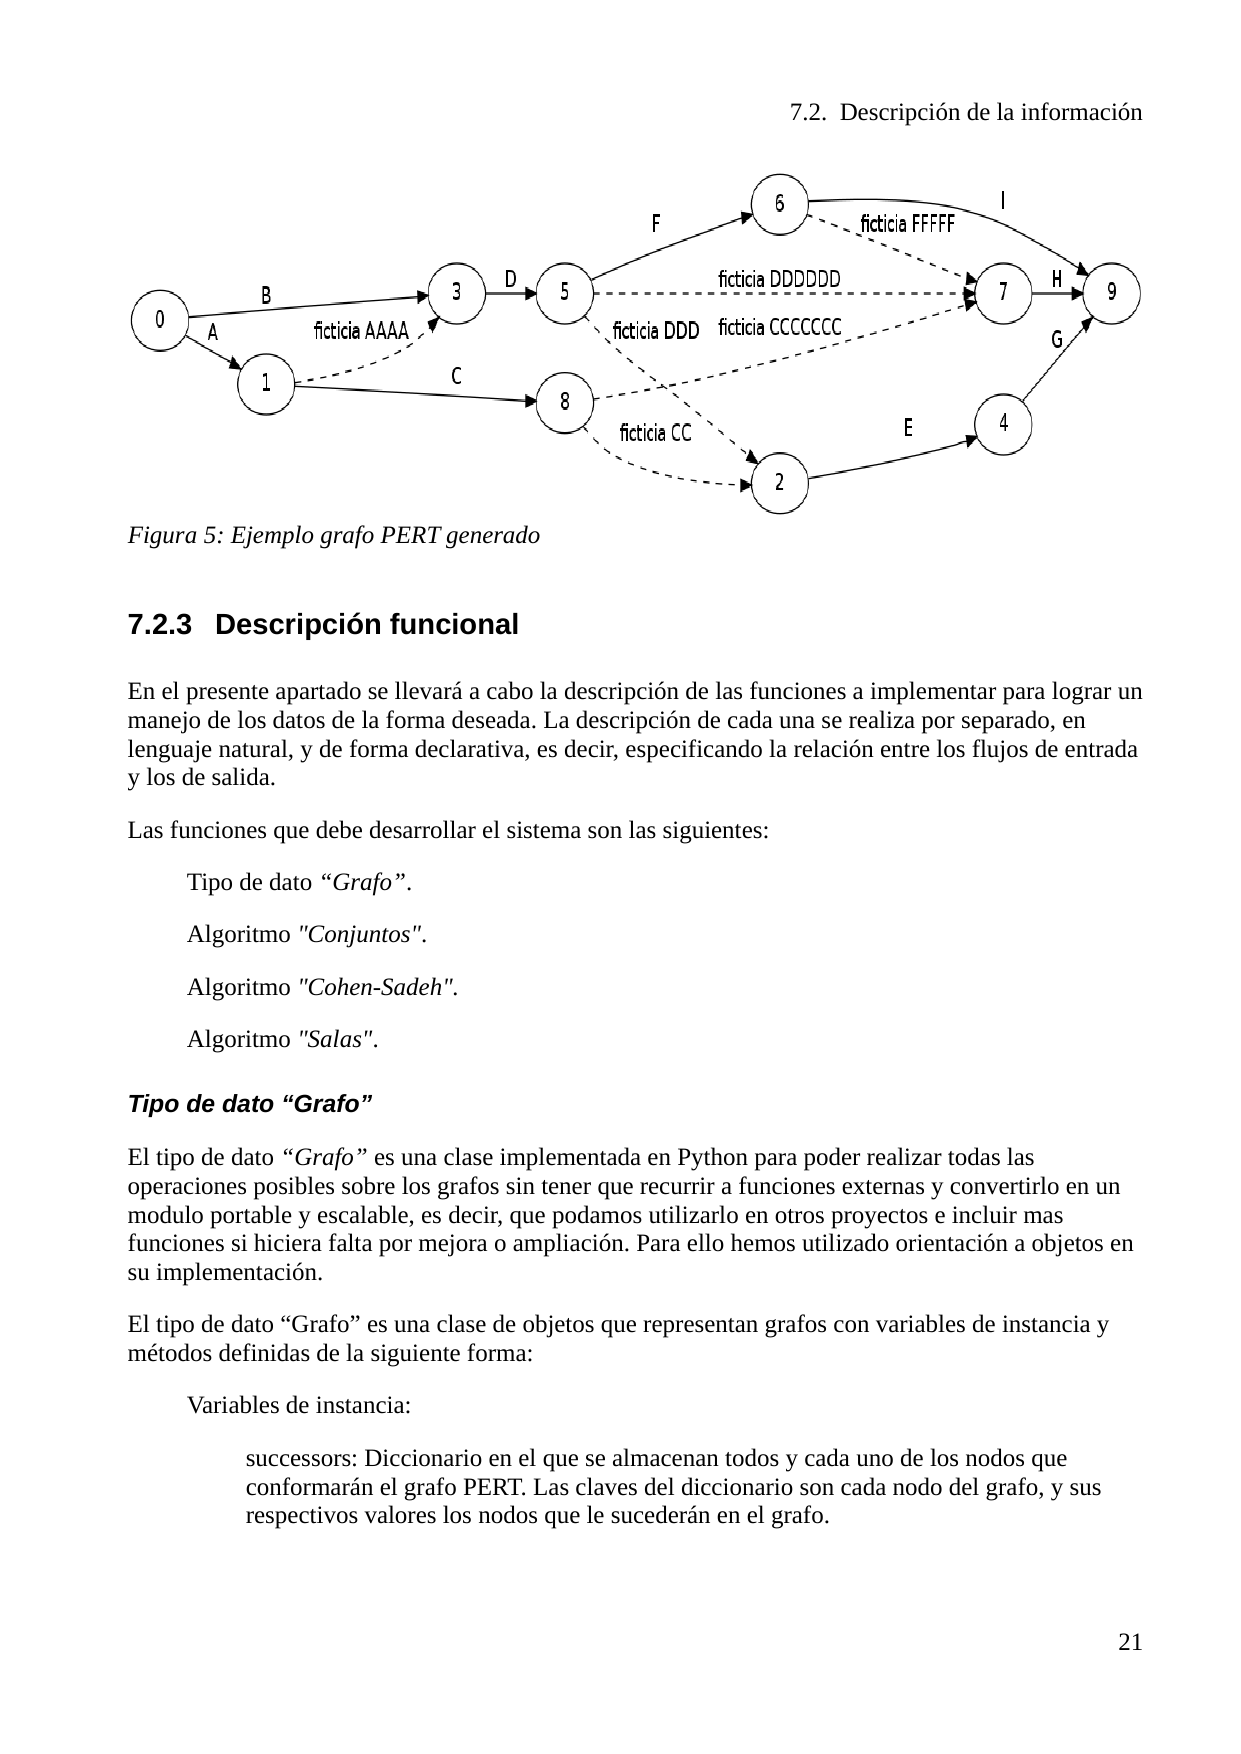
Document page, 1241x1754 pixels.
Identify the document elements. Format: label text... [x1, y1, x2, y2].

list Algoritmo "Salas". [187, 1024, 1143, 1053]
text Las funciones que debe desarrollar el sistema son las siguientes: [127, 815, 1143, 843]
subtitle Tipo de dato “Grafo” [127, 1089, 1143, 1118]
text En el presente apartado se llevará a cabo la descripción de las funciones a implementar para lograr un manejo de los datos de la forma deseada. La descripción de cada una se realiza por separado, en lenguaje natural, y de forma declarativa, es decir, especificando la relación entre los flujos de entrada y los de salida. [127, 676, 1143, 791]
list Algoritmo "Cohen-Sadeh". [187, 972, 1143, 1000]
text El tipo de dato “Grafo” es una clase implementada en Python para poder realizar todas las operaciones posibles sobre los grafos sin tener que recurrir a funciones externas y convertirlo en un modulo portable y escalable, es decir, que podamos utilizarlo en otros proyectos e incluir mas funciones si hiciera falta por mejora o ampliación. Para ello hemos utilizado orientación a objetos en su implementación. [127, 1142, 1143, 1286]
text El tipo de dato “Grafo” es una clase de objetos que representan grafos con variables de instancia y métodos definidas de la siguiente forma: [127, 1309, 1143, 1367]
list Tipo de dato “Grafo”. [187, 867, 1143, 896]
picture [127, 168, 1144, 521]
list Variables de instancia: [187, 1391, 1143, 1419]
text Figura 5: Ejemplo grafo PERT generado [128, 521, 1143, 549]
list Algoritmo "Conjuntos". [187, 919, 1143, 948]
subtitle Descripción funcional [127, 607, 1143, 641]
text successors: Diccionario en el que se almacenan todos y cada uno de los nodos que conformarán el grafo PERT. Las claves del diccionario son cada nodo del grafo, y sus respectivos valores los nodos que le sucederán en el grafo. [246, 1443, 1143, 1529]
